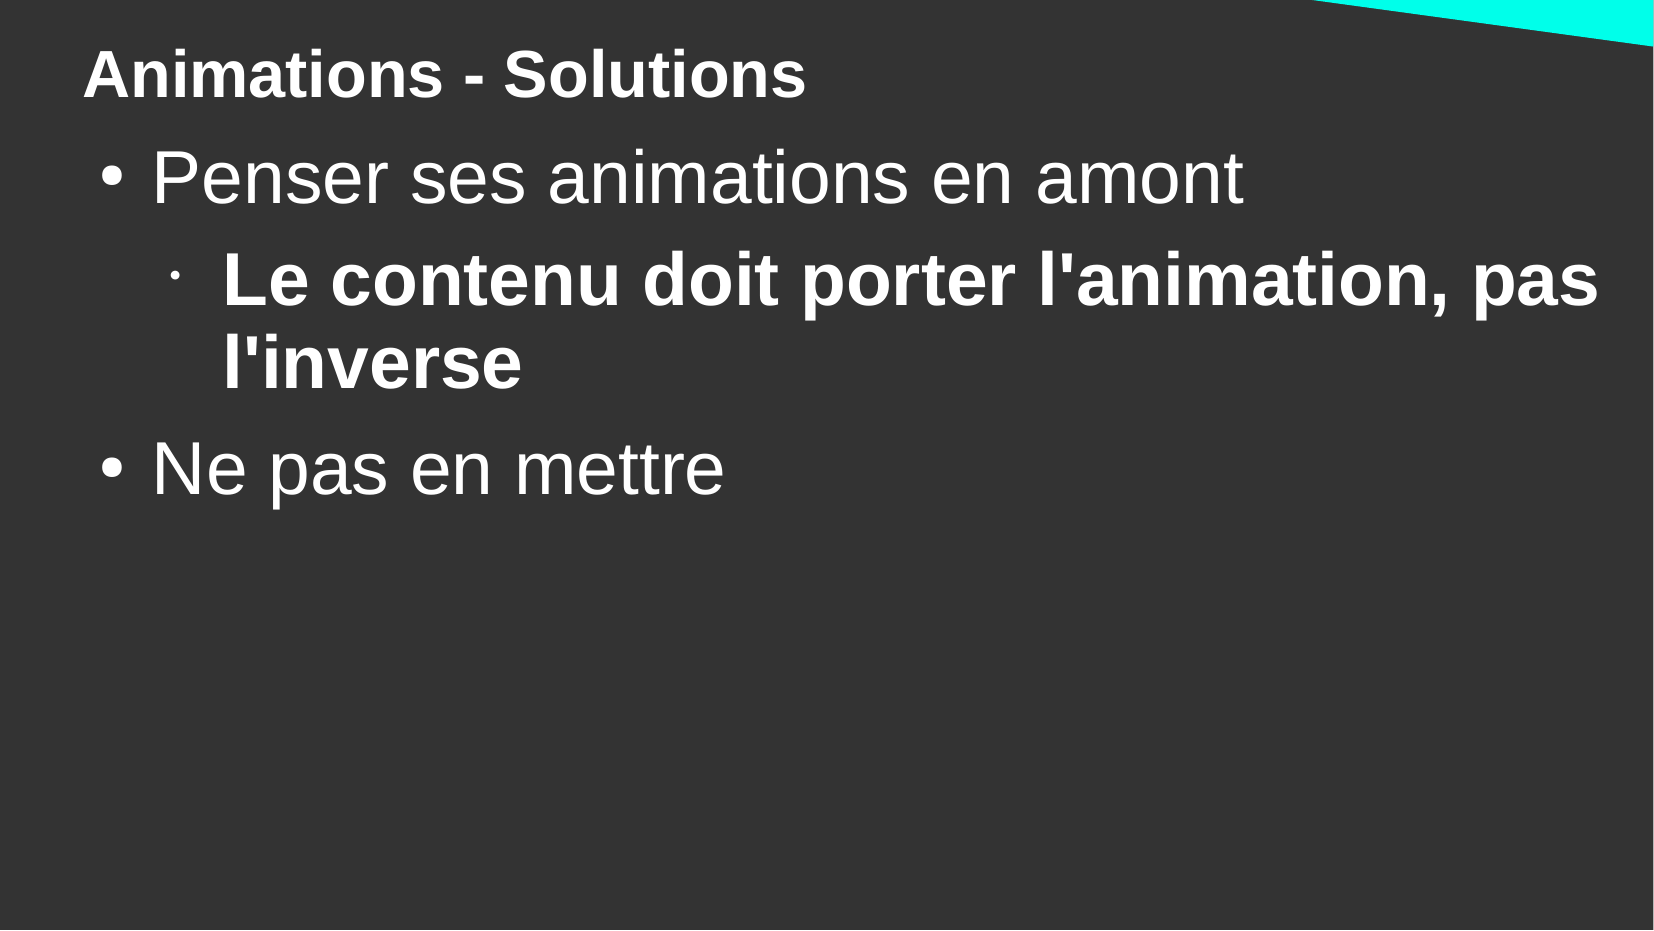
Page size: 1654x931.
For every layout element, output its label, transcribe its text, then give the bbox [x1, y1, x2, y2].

text_box [1312, 0, 1654, 47]
list Penser ses animations en amont Le contenu doit porter l'animation, pas l'inverse Ne pas en mettre [80, 135, 1620, 709]
title Animations - Solutions [82, 37, 1571, 114]
